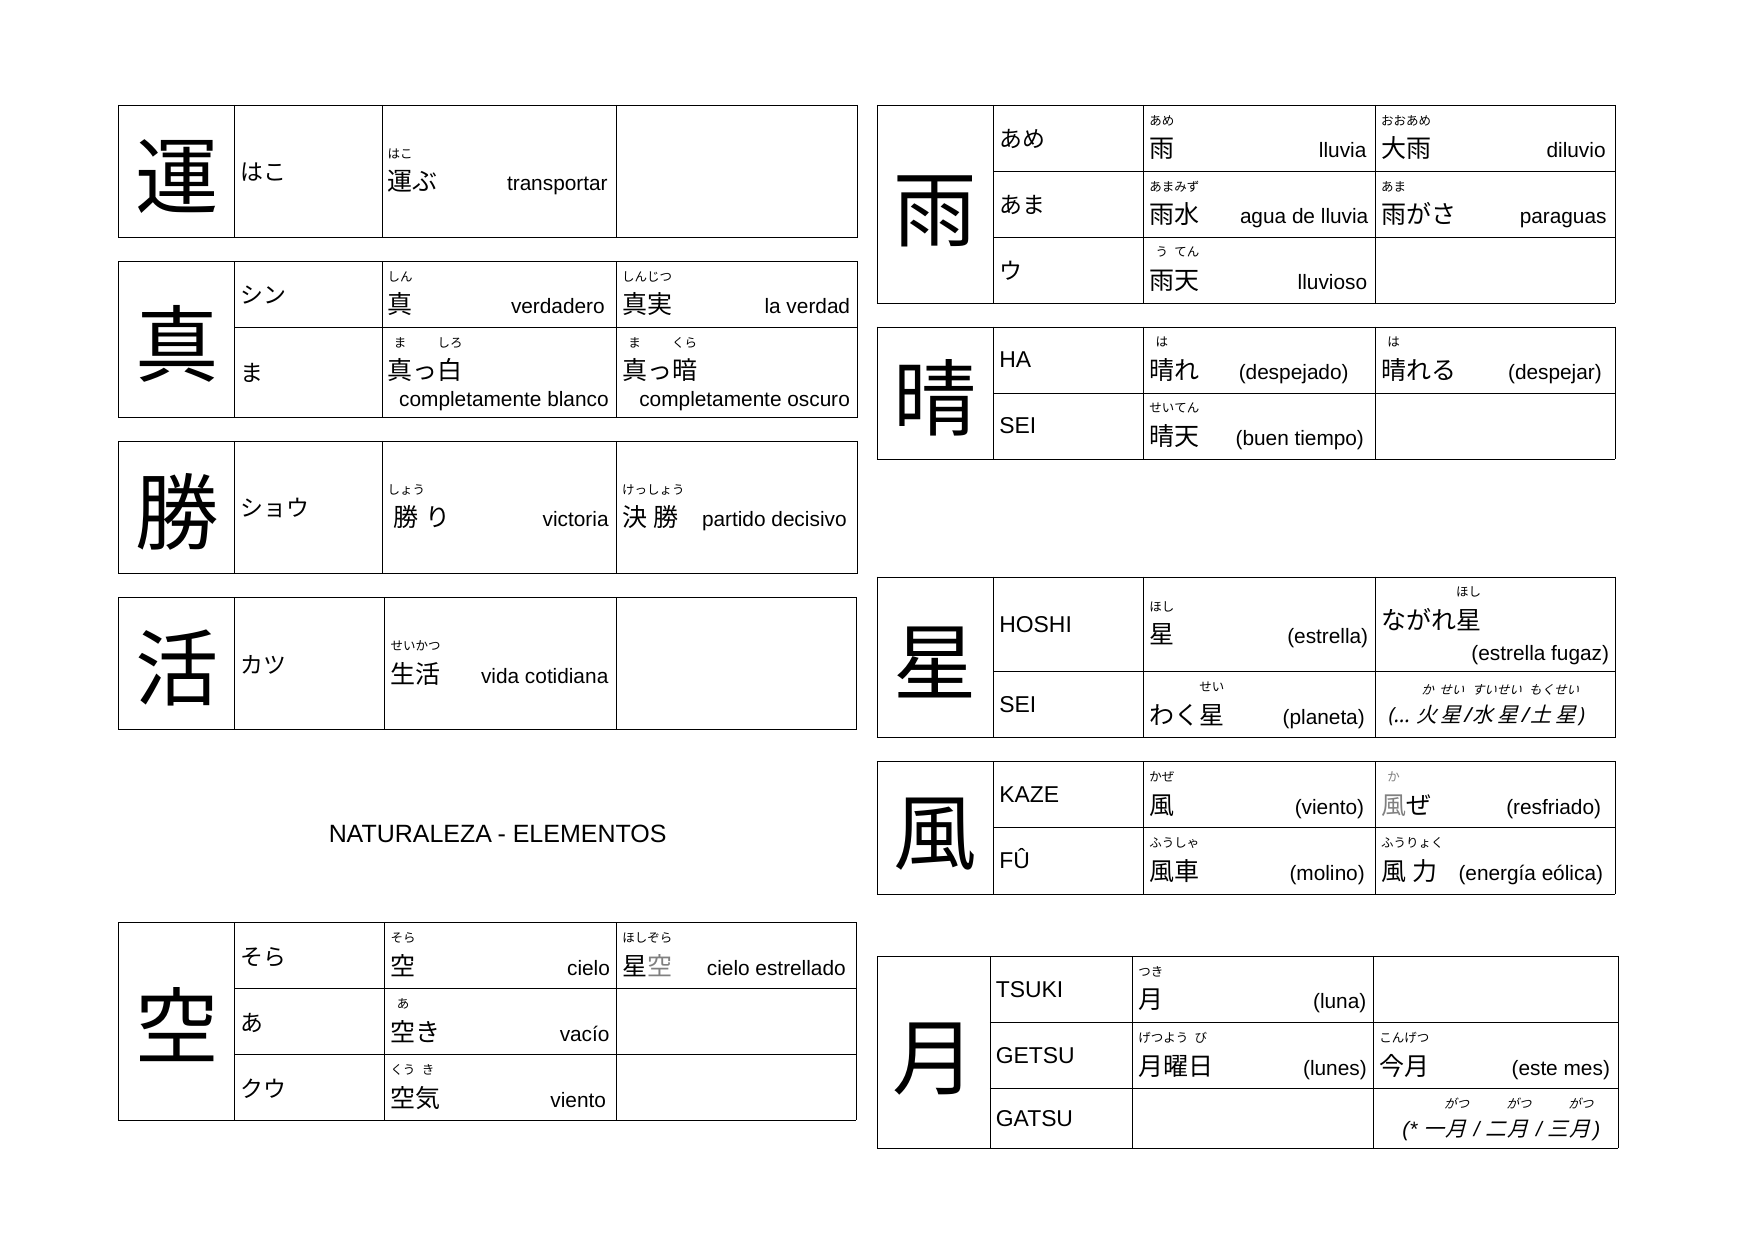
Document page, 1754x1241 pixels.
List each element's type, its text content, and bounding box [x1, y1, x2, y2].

table_cell 風ふう車しゃ (molino) [1144, 828, 1375, 893]
table_cell わく星せい (planeta) [1144, 672, 1375, 737]
table_header 雨あめ lluvia [1144, 106, 1375, 171]
table_header 勝しょうり victoria [383, 442, 616, 573]
table_header 勝 [119, 442, 234, 573]
table_header 真 [119, 262, 234, 417]
table_cell 雨あま水みず agua de lluvia [1144, 172, 1375, 237]
table_cell ウ [994, 238, 1143, 302]
table_cell [1376, 238, 1615, 302]
table_header [1374, 957, 1618, 1022]
table_cell 雨あまがさ paraguas [1376, 172, 1615, 237]
table_header あめ [994, 106, 1143, 171]
table_cell GATSU [991, 1089, 1132, 1148]
table_header 星ほし (estrella) [1144, 578, 1375, 671]
table_header そら [235, 923, 384, 988]
table_cell 風ふう力りょく (energía eólica) [1376, 828, 1615, 893]
table_cell 今こん月げつ (este mes) [1374, 1023, 1618, 1088]
table_header 晴はれ (despejado) [1144, 328, 1375, 392]
table_cell 真まっ白しろ completamente blanco [383, 328, 616, 417]
table_cell [617, 1055, 856, 1120]
table_header 空そら cielo [385, 923, 616, 988]
table_cell SEI [994, 394, 1143, 459]
table_cell 晴せい天てん (buen tiempo) [1144, 394, 1375, 459]
table_cell (… 火か星せい/水すい星せい/土もく星せい) [1376, 672, 1615, 737]
table_cell はこ [235, 106, 382, 237]
table_cell 雨う天てん lluvioso [1144, 238, 1375, 302]
table_cell [1133, 1089, 1373, 1148]
table_cell [617, 989, 856, 1054]
table_header 雨 [878, 106, 993, 302]
table_cell ま [235, 328, 382, 417]
table_header 風かぜ (viento) [1144, 762, 1375, 827]
table_header ながれ星ほし (estrella fugaz) [1376, 578, 1615, 671]
table_header 空 [119, 923, 234, 1120]
table_cell 空くう気き viento [385, 1055, 616, 1120]
table_header 大おお雨あめ diluvio [1376, 106, 1615, 171]
table_header 月つき (luna) [1133, 957, 1373, 1022]
table_header 運 [119, 106, 234, 237]
table_header KAZE [994, 762, 1143, 827]
table_header 星 [878, 578, 993, 737]
table_header ショウ [235, 442, 382, 573]
text NATURALEZA - ELEMENTOS [118, 818, 877, 847]
table_header [617, 598, 856, 729]
table_header 星ほし空ぞら cielo estrellado [617, 923, 856, 988]
table_header 生せい活かつ vida cotidiana [385, 598, 616, 729]
table_header 月 [878, 957, 990, 1148]
table_header HOSHI [994, 578, 1143, 671]
table_cell 運はこぶ transportar [383, 106, 616, 237]
table_header シン [235, 262, 382, 327]
table_cell (* 一月がつ / 二月がつ / 三月がつ) [1374, 1089, 1618, 1148]
table_cell あま [994, 172, 1143, 237]
table_cell 空あき vacío [385, 989, 616, 1054]
table_header 風かぜ (resfriado) [1376, 762, 1615, 827]
table_header 晴はれる (despejar) [1376, 328, 1615, 392]
table_header 風 [878, 762, 993, 893]
table_header 晴 [878, 328, 993, 459]
table_cell 真まっ暗くら completamente oscuro [617, 328, 857, 417]
table_cell クウ [235, 1055, 384, 1120]
table_cell あ [235, 989, 384, 1054]
table_header カツ [235, 598, 384, 729]
table_cell [1376, 394, 1615, 459]
table_cell SEI [994, 672, 1143, 737]
table_header TSUKI [991, 957, 1132, 1022]
table_header 真しん実じつ la verdad [617, 262, 857, 327]
table_header 決けっ勝しょう partido decisivo [617, 442, 857, 573]
table_header 活 [119, 598, 234, 729]
table_cell FÛ [994, 828, 1143, 893]
table_header HA [994, 328, 1143, 392]
table_header 真しん verdadero [383, 262, 616, 327]
table_cell GETSU [991, 1023, 1132, 1088]
table_cell [617, 106, 857, 237]
table_cell 月げつ曜よう日び (lunes) [1133, 1023, 1373, 1088]
